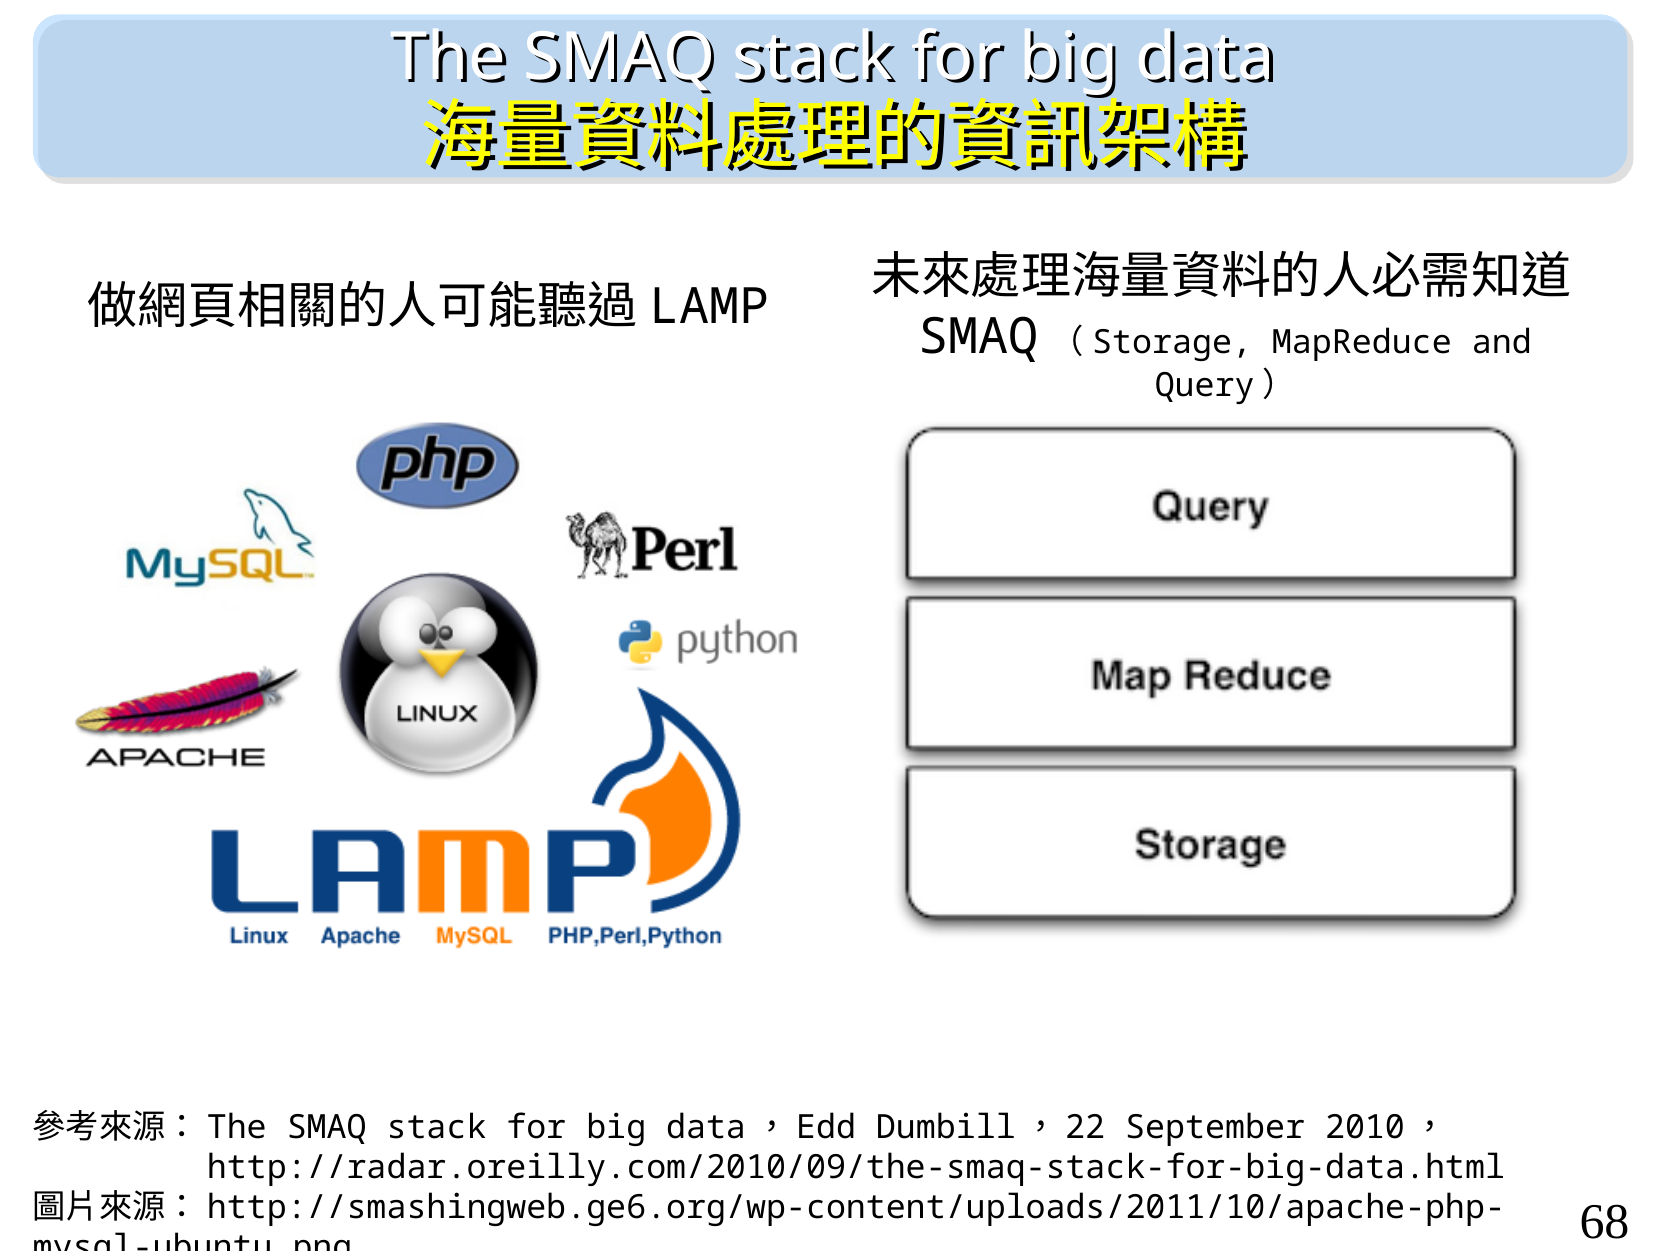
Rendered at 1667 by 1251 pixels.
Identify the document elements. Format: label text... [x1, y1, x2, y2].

picture [39, 383, 1565, 975]
text_box 參考來源：The SMAQ stack for big data，Edd Dumbill，22 September 2010， http://radar.oreilly.com/2010/09/the-smaq-stack-for-big-data.html 圖片來源：http://smashingweb.ge6.org/wp-content/uploads/2011/10/apache-php-mysql-ubuntu.png [17, 1097, 1596, 1233]
text_box 做網頁相關的人可能聽過LAMP [59, 266, 798, 342]
picture [1241, 383, 1248, 393]
picture [1179, 383, 1188, 394]
text_box [32, 14, 1628, 178]
picture [1159, 383, 1169, 394]
text_box 未來處理海量資料的人必需知道SMAQ（Storage, MapReduce and Query） [856, 236, 1595, 372]
title The SMAQ stack for big data 海量資料處理的資訊架構 [125, 19, 1542, 178]
